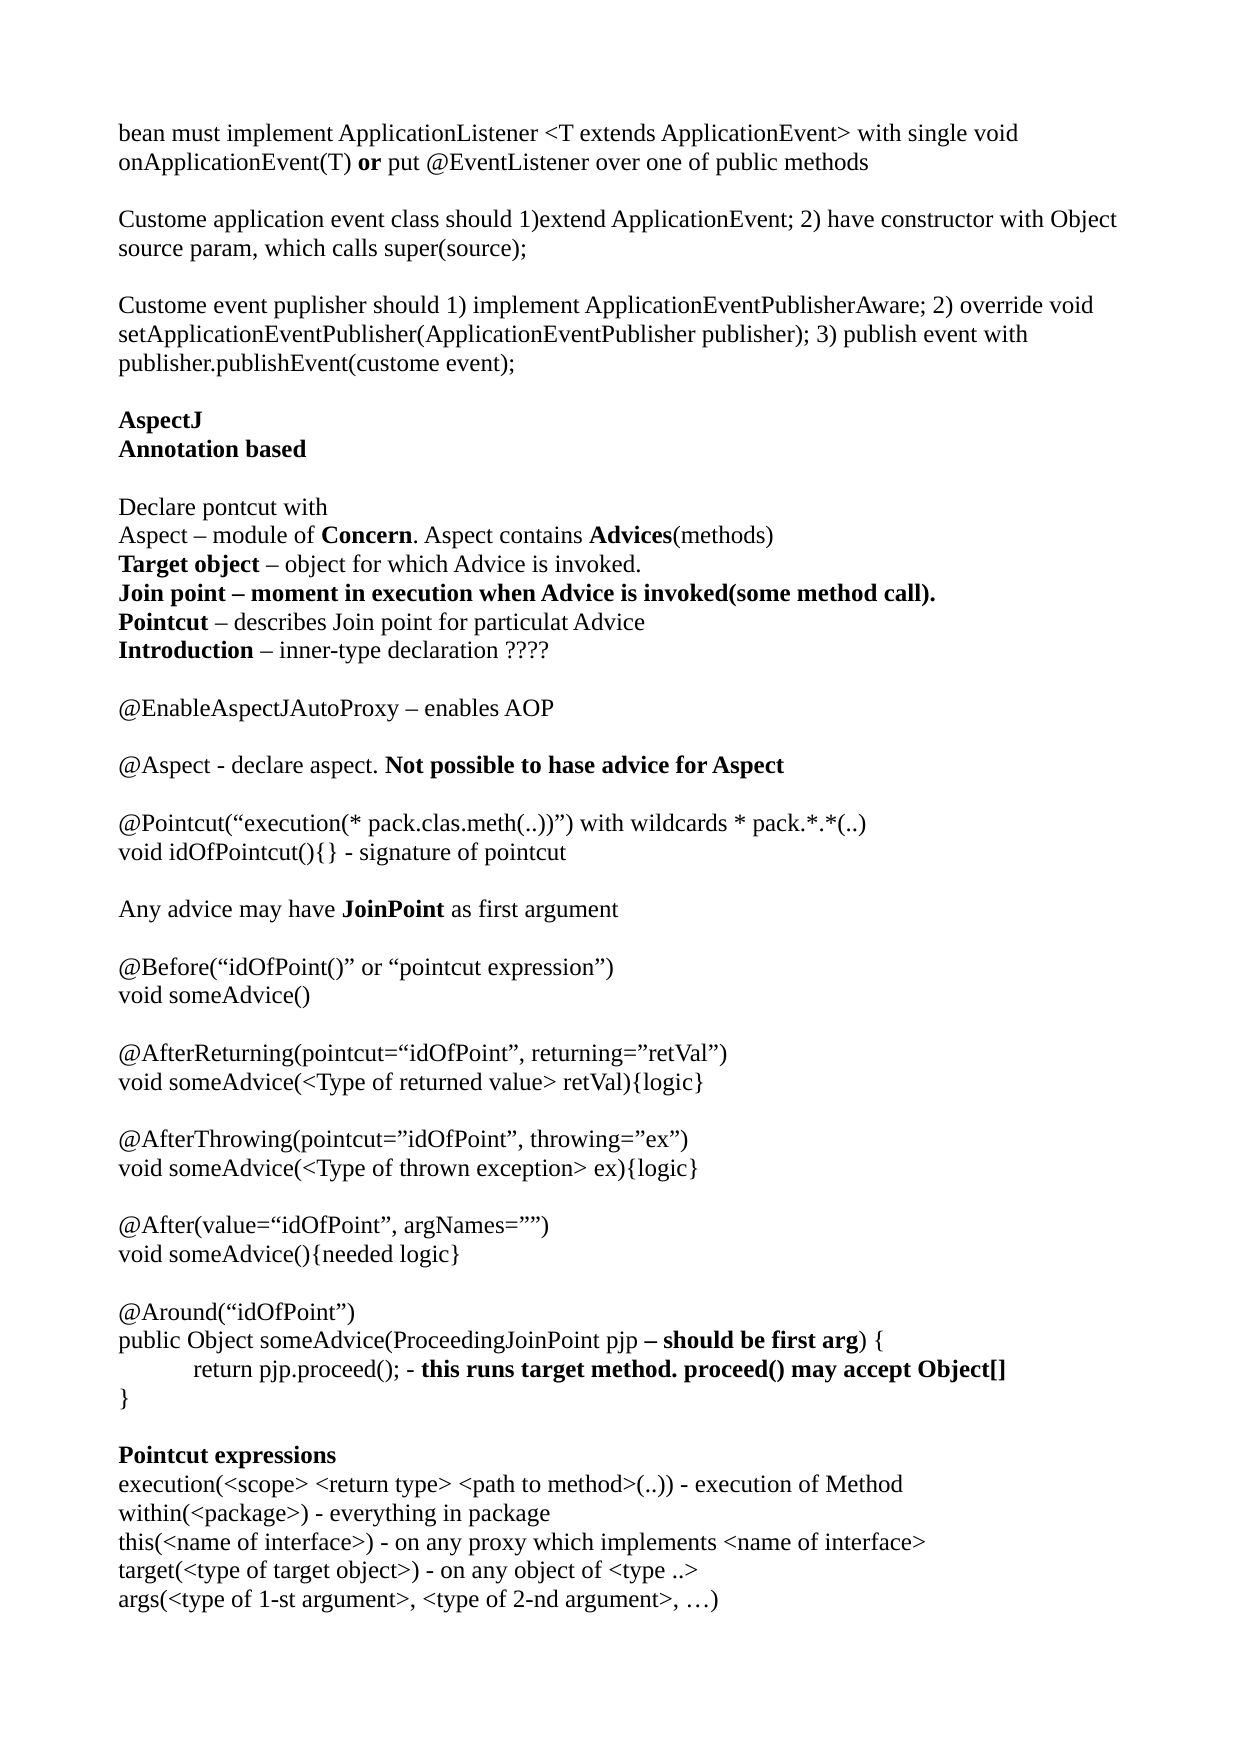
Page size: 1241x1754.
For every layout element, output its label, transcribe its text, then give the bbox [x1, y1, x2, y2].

text void someAdvice(<Type of thrown exception> ex){logic} [118, 1153, 1122, 1182]
text @Before(“idOfPoint()” or “pointcut expression”) [118, 952, 1122, 981]
text this(<name of interface>) - on any proxy which implements <name of interface> [118, 1527, 1122, 1556]
text @AfterThrowing(pointcut=”idOfPoint”, throwing=”ex”) [118, 1124, 1122, 1153]
text AspectJ [118, 406, 1122, 434]
text @EnableAspectJAutoProxy – enables AOP [118, 693, 1122, 722]
text @Around(“idOfPoint”) [118, 1297, 1122, 1326]
text Custome application event class should 1)extend ApplicationEvent; 2) have constructor with Object source param, which calls super(source); [118, 204, 1122, 262]
text Join point – moment in execution when Advice is invoked(some method call). [118, 578, 1122, 607]
text Pointcut – describes Join point for particulat Advice [118, 607, 1122, 636]
text public Object someAdvice(ProceedingJoinPoint pjp – should be first arg) { [118, 1326, 1122, 1354]
text } [118, 1383, 1122, 1412]
text target(<type of target object>) - on any object of <type ..> [118, 1556, 1122, 1584]
text Introduction – inner-type declaration ???? [118, 636, 1122, 664]
text Any advice may have JoinPoint as first argument [118, 894, 1122, 923]
text @AfterReturning(pointcut=“idOfPoint”, returning=”retVal”) [118, 1038, 1122, 1067]
text execution(<scope> <return type> <path to method>(..)) - execution of Method [118, 1469, 1122, 1498]
text Target object – object for which Advice is invoked. [118, 549, 1122, 578]
text bean must implement ApplicationListener <T extends ApplicationEvent> with single void onApplicationEvent(T) or put @EventListener over one of public methods [118, 118, 1122, 176]
text void someAdvice(){needed logic} [118, 1239, 1122, 1268]
text return pjp.proceed(); - this runs target method. proceed() may accept Object[] [118, 1354, 1122, 1383]
text args(<type of 1-st argument>, <type of 2-nd argument>, …) [118, 1584, 1122, 1613]
text @Pointcut(“execution(* pack.clas.meth(..))”) with wildcards * pack.*.*(..) [118, 808, 1122, 837]
text Declare pontcut with [118, 492, 1122, 521]
text void someAdvice() [118, 981, 1122, 1009]
text void idOfPointcut(){} - signature of pointcut [118, 837, 1122, 866]
text Annotation based [118, 434, 1122, 463]
text Aspect – module of Concern. Aspect contains Advices(methods) [118, 521, 1122, 549]
text @After(value=“idOfPoint”, argNames=””) [118, 1211, 1122, 1239]
text Custome event puplisher should 1) implement ApplicationEventPublisherAware; 2) override void setApplicationEventPublisher(ApplicationEventPublisher publisher); 3) publish event with publisher.publishEvent(custome event); [118, 291, 1122, 377]
text void someAdvice(<Type of returned value> retVal){logic} [118, 1067, 1122, 1096]
text @Aspect - declare aspect. Not possible to hase advice for Aspect [118, 751, 1122, 779]
text Pointcut expressions [118, 1441, 1122, 1469]
text within(<package>) - everything in package [118, 1498, 1122, 1527]
